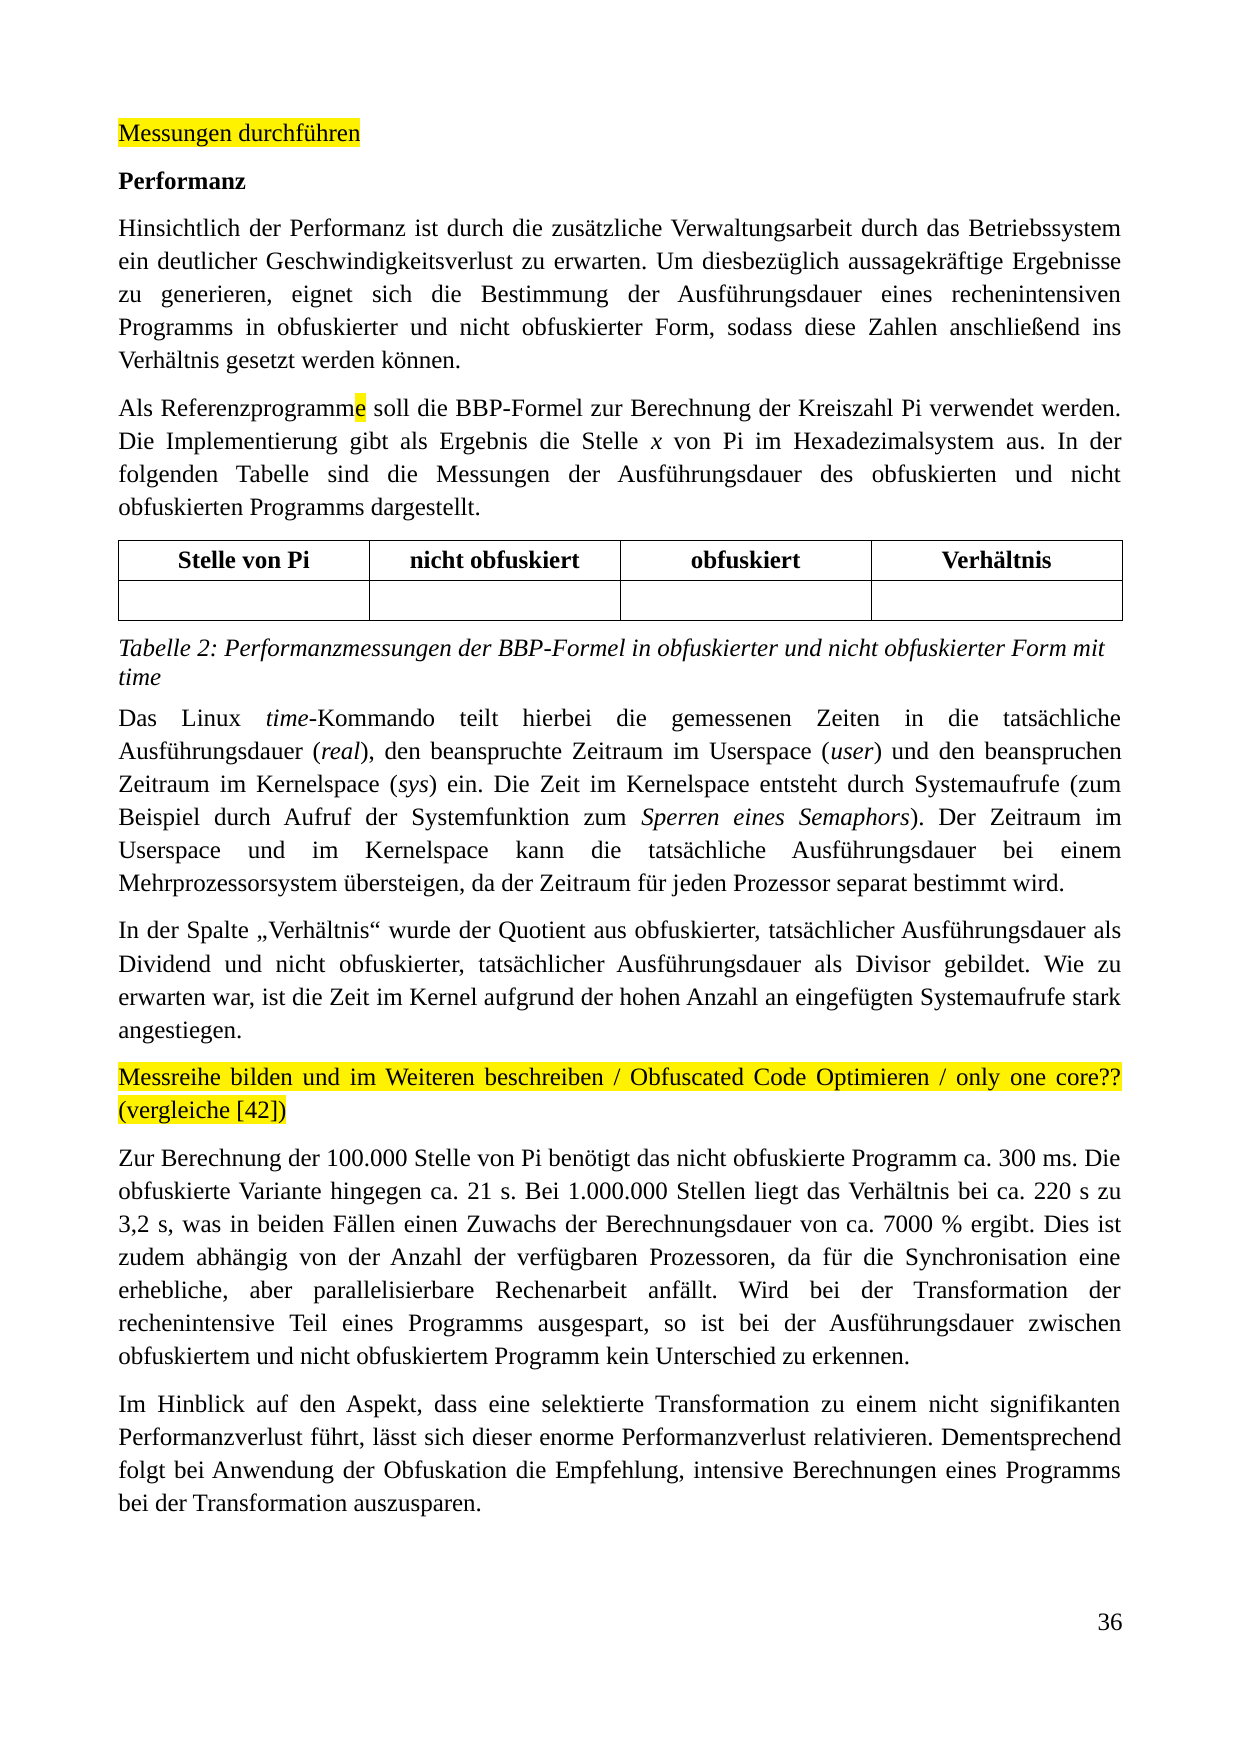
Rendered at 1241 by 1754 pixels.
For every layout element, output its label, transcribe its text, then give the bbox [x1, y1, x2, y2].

text Performanz [118, 166, 1122, 194]
table_header obfuskiert [621, 541, 871, 580]
table_header Verhältnis [872, 541, 1122, 580]
text Messungen durchführen [118, 118, 1122, 147]
table_cell [119, 581, 369, 620]
table_cell [621, 581, 871, 620]
text Zur Berechnung der 100.000 Stelle von Pi benötigt das nicht obfuskierte Programm ca. 300 ms. Die obfuskierte Variante hingegen ca. 21 s. Bei 1.000.000 Stellen liegt das Verhältnis bei ca. 220 s zu 3,2 s, was in beiden Fällen einen Zuwachs der Berechnungsdauer von ca. 7000 % ergibt. Dies ist zudem abhängig von der Anzahl der verfügbaren Prozessoren, da für die Synchronisation eine erhebliche, aber parallelisierbare Rechenarbeit anfällt. Wird bei der Transformation der rechenintensive Teil eines Programms ausgespart, so ist bei der Ausführungsdauer zwischen obfuskiertem und nicht obfuskiertem Programm kein Unterschied zu erkennen. [118, 1143, 1122, 1370]
text Tabelle 2: Performanzmessungen der BBP-Formel in obfuskierter und nicht obfuskierter Form mit time [118, 633, 1122, 690]
text Hinsichtlich der Performanz ist durch die zusätzliche Verwaltungsarbeit durch das Betriebssystem ein deutlicher Geschwindigkeitsverlust zu erwarten. Um diesbezüglich aussagekräftige Ergebnisse zu generieren, eignet sich die Bestimmung der Ausführungsdauer eines rechenintensiven Programms in obfuskierter und nicht obfuskierter Form, sodass diese Zahlen anschließend ins Verhältnis gesetzt werden können. [118, 213, 1122, 374]
table_cell [370, 581, 620, 620]
text Messreihe bilden und im Weiteren beschreiben / Obfuscated Code Optimieren / only one core?? (vergleiche [42]) [118, 1062, 1122, 1124]
text Im Hinblick auf den Aspekt, dass eine selektierte Transformation zu einem nicht signifikanten Performanzverlust führt, lässt sich dieser enorme Performanzverlust relativieren. Dementsprechend folgt bei Anwendung der Obfuskation die Empfehlung, intensive Berechnungen eines Programms bei der Transformation auszusparen. [118, 1389, 1122, 1516]
text Als Referenzprogramme soll die BBP-Formel zur Berechnung der Kreiszahl Pi verwendet werden. Die Implementierung gibt als Ergebnis die Stelle x von Pi im Hexadezimalsystem aus. In der folgenden Tabelle sind die Messungen der Ausführungsdauer des obfuskierten und nicht obfuskierten Programms dargestellt. [118, 393, 1122, 521]
table_cell [872, 581, 1122, 620]
table_header nicht obfuskiert [370, 541, 620, 580]
text In der Spalte „Verhältnis“ wurde der Quotient aus obfuskierter, tatsächlicher Ausführungsdauer als Dividend und nicht obfuskierter, tatsächlicher Ausführungsdauer als Divisor gebildet. Wie zu erwarten war, ist die Zeit im Kernel aufgrund der hohen Anzahl an eingefügten Systemaufrufe stark angestiegen. [118, 916, 1122, 1043]
text Das Linux time-Kommando teilt hierbei die gemessenen Zeiten in die tatsächliche Ausführungsdauer (real), den beanspruchte Zeitraum im Userspace (user) und den beanspruchen Zeitraum im Kernelspace (sys) ein. Die Zeit im Kernelspace entsteht durch Systemaufrufe (zum Beispiel durch Aufruf der Systemfunktion zum Sperren eines Semaphors). Der Zeitraum im Userspace und im Kernelspace kann die tatsächliche Ausführungsdauer bei einem Mehrprozessorsystem übersteigen, da der Zeitraum für jeden Prozessor separat bestimmt wird. [118, 703, 1122, 897]
table_header Stelle von Pi [119, 541, 369, 580]
